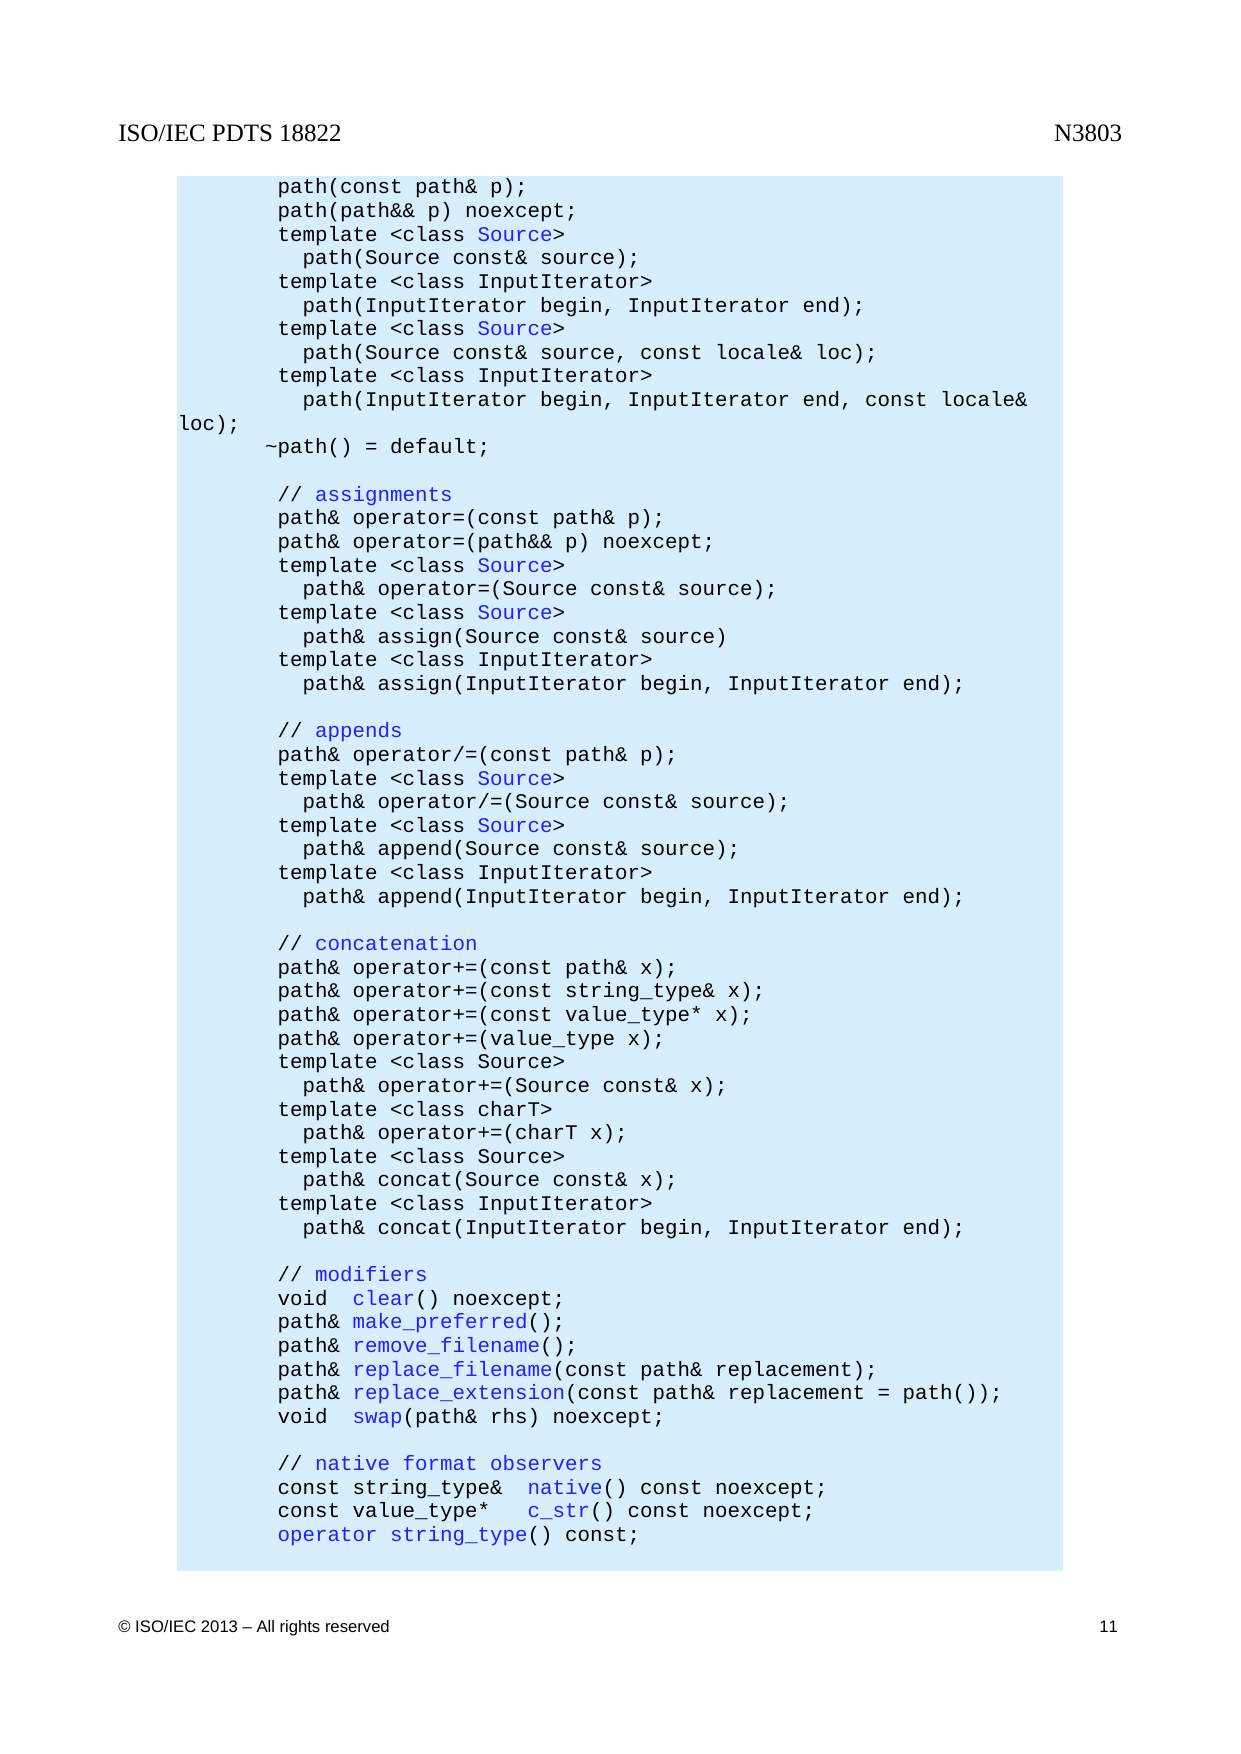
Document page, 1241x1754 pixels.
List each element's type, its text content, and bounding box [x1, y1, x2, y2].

text void clear() noexcept; [177, 1288, 1063, 1311]
text template <class Source> [177, 318, 1063, 342]
text path& concat(Source const& x); [177, 1169, 1063, 1193]
text path& replace_filename(const path& replacement); [177, 1359, 1063, 1382]
text const string_type& native() const noexcept; [177, 1477, 1063, 1501]
text path& operator=(const path& p); [177, 507, 1063, 531]
text path& append(Source const& source); [177, 838, 1063, 862]
text path& operator+=(const value_type* x); [177, 1004, 1063, 1028]
text template <class InputIterator> [177, 862, 1063, 886]
text template <class Source> [177, 767, 1063, 791]
text template <class charT> [177, 1098, 1063, 1122]
text // modifiers [177, 1264, 1063, 1288]
text template <class Source> [177, 224, 1063, 247]
text path& operator+=(value_type x); [177, 1028, 1063, 1051]
text ~path() = default; [177, 436, 1063, 460]
text template <class InputIterator> [177, 649, 1063, 673]
text // concatenation [177, 933, 1063, 957]
text path& operator=(path&& p) noexcept; [177, 531, 1063, 555]
text path(InputIterator begin, InputIterator end); [177, 294, 1063, 318]
text template <class Source> [177, 602, 1063, 626]
text path& remove_filename(); [177, 1335, 1063, 1359]
text path& assign(InputIterator begin, InputIterator end); [177, 673, 1063, 697]
text path& operator+=(charT x); [177, 1122, 1063, 1146]
text path& operator/=(const path& p); [177, 744, 1063, 767]
text template <class InputIterator> [177, 1193, 1063, 1217]
text path& operator/=(Source const& source); [177, 791, 1063, 815]
text template <class Source> [177, 815, 1063, 838]
text path(path&& p) noexcept; [177, 200, 1063, 224]
text template <class InputIterator> [177, 366, 1063, 389]
text path& operator+=(const path& x); [177, 957, 1063, 980]
text template <class Source> [177, 555, 1063, 578]
text path& append(InputIterator begin, InputIterator end); [177, 886, 1063, 909]
text template <class Source> [177, 1051, 1063, 1075]
text // appends [177, 720, 1063, 744]
text path(const path& p); [177, 176, 1063, 200]
text operator string_type() const; [177, 1524, 1063, 1548]
text path(InputIterator begin, InputIterator end, const locale& loc); [177, 389, 1063, 436]
text path& concat(InputIterator begin, InputIterator end); [177, 1217, 1063, 1240]
text // assignments [177, 484, 1063, 507]
text path(Source const& source); [177, 247, 1063, 271]
text void swap(path& rhs) noexcept; [177, 1406, 1063, 1429]
text path& operator+=(Source const& x); [177, 1075, 1063, 1098]
text path& operator=(Source const& source); [177, 578, 1063, 602]
text // native format observers [177, 1453, 1063, 1477]
text path& make_preferred(); [177, 1311, 1063, 1335]
text template <class Source> [177, 1146, 1063, 1169]
text path& assign(Source const& source) [177, 626, 1063, 649]
text template <class InputIterator> [177, 271, 1063, 294]
text path& replace_extension(const path& replacement = path()); [177, 1382, 1063, 1406]
text path& operator+=(const string_type& x); [177, 980, 1063, 1004]
text path(Source const& source, const locale& loc); [177, 342, 1063, 366]
text const value_type* c_str() const noexcept; [177, 1501, 1063, 1524]
